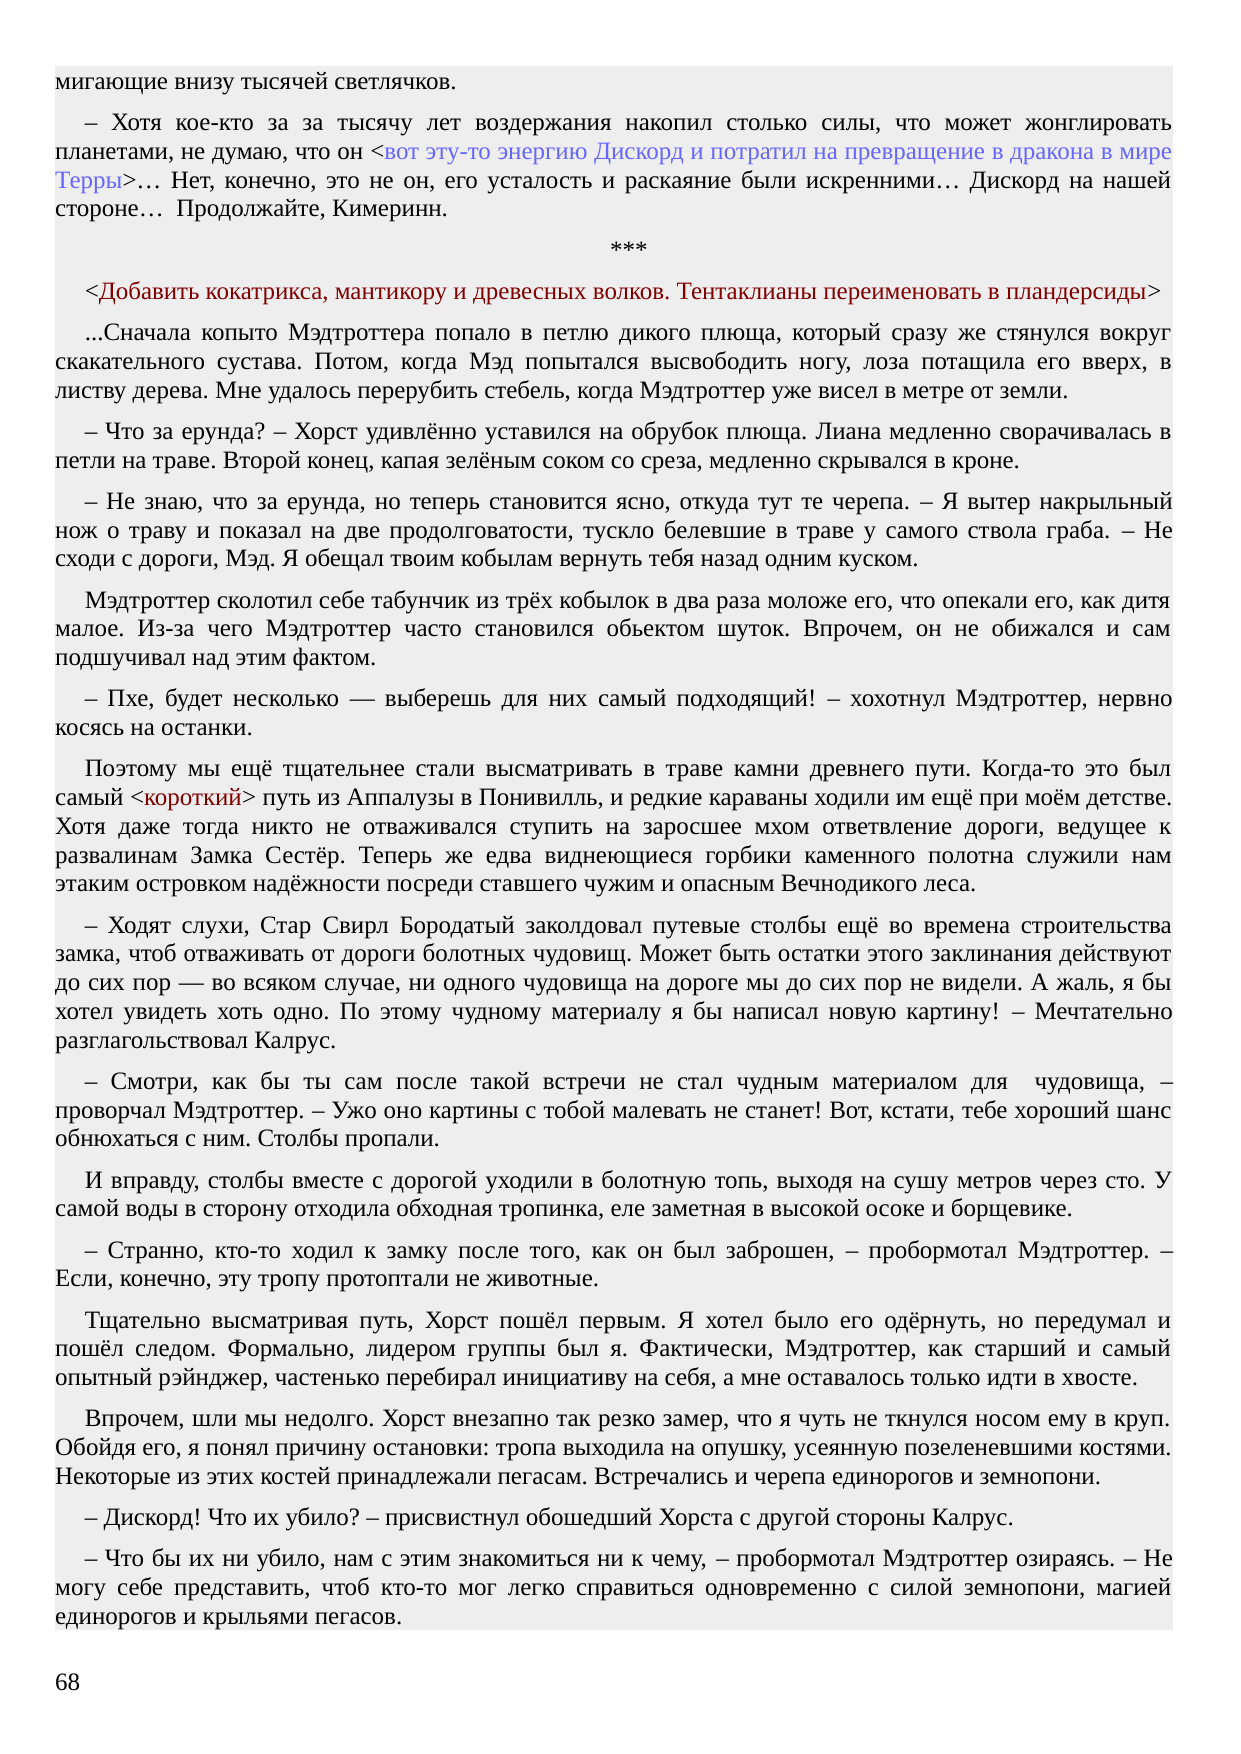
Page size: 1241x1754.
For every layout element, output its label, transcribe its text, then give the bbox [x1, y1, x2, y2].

text Поэтому мы ещё тщательнее стали высматривать в траве камни древнего пути. Когда-то это был самый <короткий> путь из Аппалузы в Понивилль, и редкие караваны ходили им ещё при моём детстве. Хотя даже тогда никто не отваживался ступить на заросшее мхом ответвление дороги, ведущее к развалинам Замка Сестёр. Теперь же едва виднеющиеся горбики каменного полотна служили нам этаким островком надёжности посреди ставшего чужим и опасным Вечнодикого леса. [55, 753, 1173, 897]
text И вправду, столбы вместе с дорогой уходили в болотную топь, выходя на сушу метров через сто. У самой воды в сторону отходила обходная тропинка, еле заметная в высокой осоке и борщевике. [55, 1165, 1173, 1222]
text *** [55, 235, 1173, 263]
text – Что бы их ни убило, нам с этим знакомиться ни к чему, – пробормотал Мэдтроттер озираясь. – Не могу себе представить, чтоб кто-то мог легко справиться одновременно с силой земнопони, магией единорогов и крыльями пегасов. [55, 1543, 1173, 1630]
text мигающие внизу тысячей светлячков. [55, 66, 1173, 95]
text <Добавить кокатрикса, мантикору и древесных волков. Тентаклианы переименовать в пландерсиды> [55, 276, 1173, 305]
text Впрочем, шли мы недолго. Хорст внезапно так резко замер, что я чуть не ткнулся носом ему в круп. Обойдя его, я понял причину остановки: тропа выходила на опушку, усеянную позеленевшими костями. Некоторые из этих костей принадлежали пегасам. Встречались и черепа единорогов и земнопони. [55, 1403, 1173, 1490]
text ...Сначала копыто Мэдтроттера попало в петлю дикого плюща, который сразу же стянулся вокруг скакательного сустава. Потом, когда Мэд попытался высвободить ногу, лоза потащила его вверх, в листву дерева. Мне удалось перерубить стебель, когда Мэдтроттер уже висел в метре от земли. [55, 317, 1173, 403]
text – Хотя кое-кто за за тысячу лет воздержания накопил столько силы, что может жонглировать планетами, не думаю, что он <вот эту-то энергию Дискорд и потратил на превращение в дракона в мире Терры>… Нет, конечно, это не он, его усталость и раскаяние были искренними… Дискорд на нашей стороне… Продолжайте, Кимеринн. [55, 107, 1173, 222]
text Мэдтроттер сколотил себе табунчик из трёх кобылок в два раза моложе его, что опекали его, как дитя малое. Из-за чего Мэдтроттер часто становился обьектом шуток. Впрочем, он не обижался и сам подшучивал над этим фактом. [55, 585, 1173, 671]
text – Странно, кто-то ходил к замку после того, как он был заброшен, – пробормотал Мэдтроттер. – Если, конечно, эту тропу протоптали не животные. [55, 1235, 1173, 1292]
text – Дискорд! Что их убило? – присвистнул обошедший Хорста с другой стороны Калрус. [55, 1502, 1173, 1531]
text Тщательно высматривая путь, Хорст пошёл первым. Я хотел было его одёрнуть, но передумал и пошёл следом. Формально, лидером группы был я. Фактически, Мэдтроттер, как старший и самый опытный рэйнджер, частенько перебирал инициативу на себя, а мне оставалось только идти в хвосте. [55, 1305, 1173, 1391]
text – Смотри, как бы ты сам после такой встречи не стал чудным материалом для чудовища, – проворчал Мэдтроттер. – Ужо оно картины с тобой малевать не станет! Вот, кстати, тебе хороший шанс обнюхаться с ним. Столбы пропали. [55, 1066, 1173, 1152]
text – Пхе, будет несколько — выберешь для них самый подходящий! – хохотнул Мэдтроттер, нервно косясь на останки. [55, 683, 1173, 741]
text – Не знаю, что за ерунда, но теперь становится ясно, откуда тут те черепа. – Я вытер накрыльный нож о траву и показал на две продолговатости, тускло белевшие в траве у самого ствола граба. – Не сходи с дороги, Мэд. Я обещал твоим кобылам вернуть тебя назад одним куском. [55, 486, 1173, 572]
text – Что за ерунда? – Хорст удивлённо уставился на обрубок плюща. Лиана медленно сворачивалась в петли на траве. Второй конец, капая зелёным соком со среза, медленно скрывался в кроне. [55, 416, 1173, 473]
text – Ходят слухи, Стар Cвирл Бородатый заколдовал путевые столбы ещё во времена строительства замка, чтоб отваживать от дороги болотных чудовищ. Может быть остатки этого заклинания действуют до сих пор — во всяком случае, ни одного чудовища на дороге мы до сих пор не видели. А жаль, я бы хотел увидеть хоть одно. По этому чудному материалу я бы написал новую картину! – Мечтательно разглагольствовал Калрус. [55, 910, 1173, 1053]
